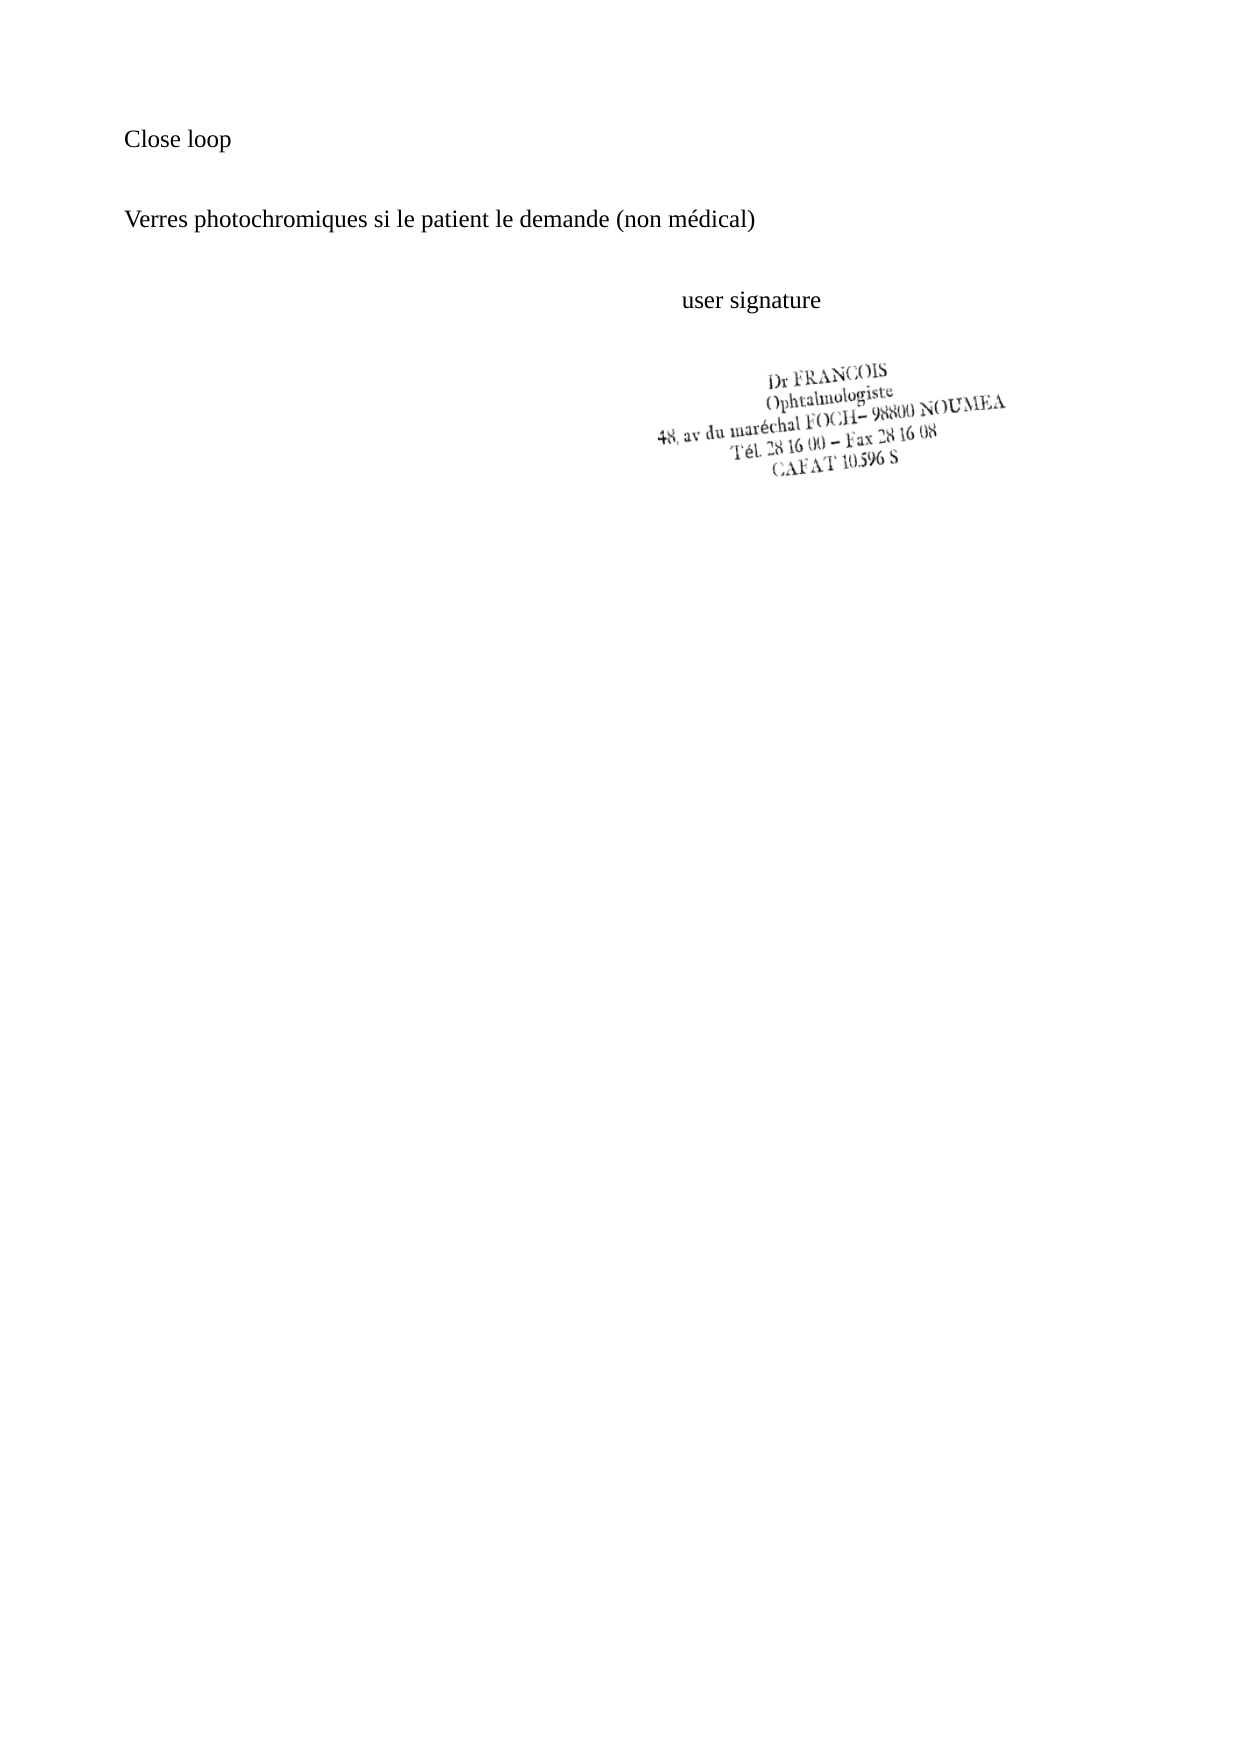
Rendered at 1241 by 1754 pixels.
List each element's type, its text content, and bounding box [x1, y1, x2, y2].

table_cell [523, 158, 654, 198]
table_cell [654, 279, 676, 319]
table_cell [118, 239, 926, 279]
table_cell [495, 118, 523, 158]
table_cell [654, 158, 676, 198]
table_cell Close loop [118, 118, 248, 158]
table_cell user signature [676, 279, 926, 319]
table_cell [395, 279, 495, 319]
table_cell [249, 118, 395, 158]
table_cell [523, 279, 654, 319]
table_cell [676, 118, 926, 158]
table_cell [676, 158, 926, 198]
table_cell Verres photochromiques si le patient le demande (non médical) [118, 199, 926, 239]
table_cell [495, 279, 523, 319]
table_cell [249, 158, 395, 198]
table_cell [523, 118, 654, 158]
table_cell [249, 279, 395, 319]
table_cell [654, 118, 676, 158]
table_cell [395, 158, 495, 198]
table_cell [395, 118, 495, 158]
picture [657, 363, 1006, 477]
table_cell [118, 279, 248, 319]
table_cell [118, 158, 248, 198]
table_cell [495, 158, 523, 198]
